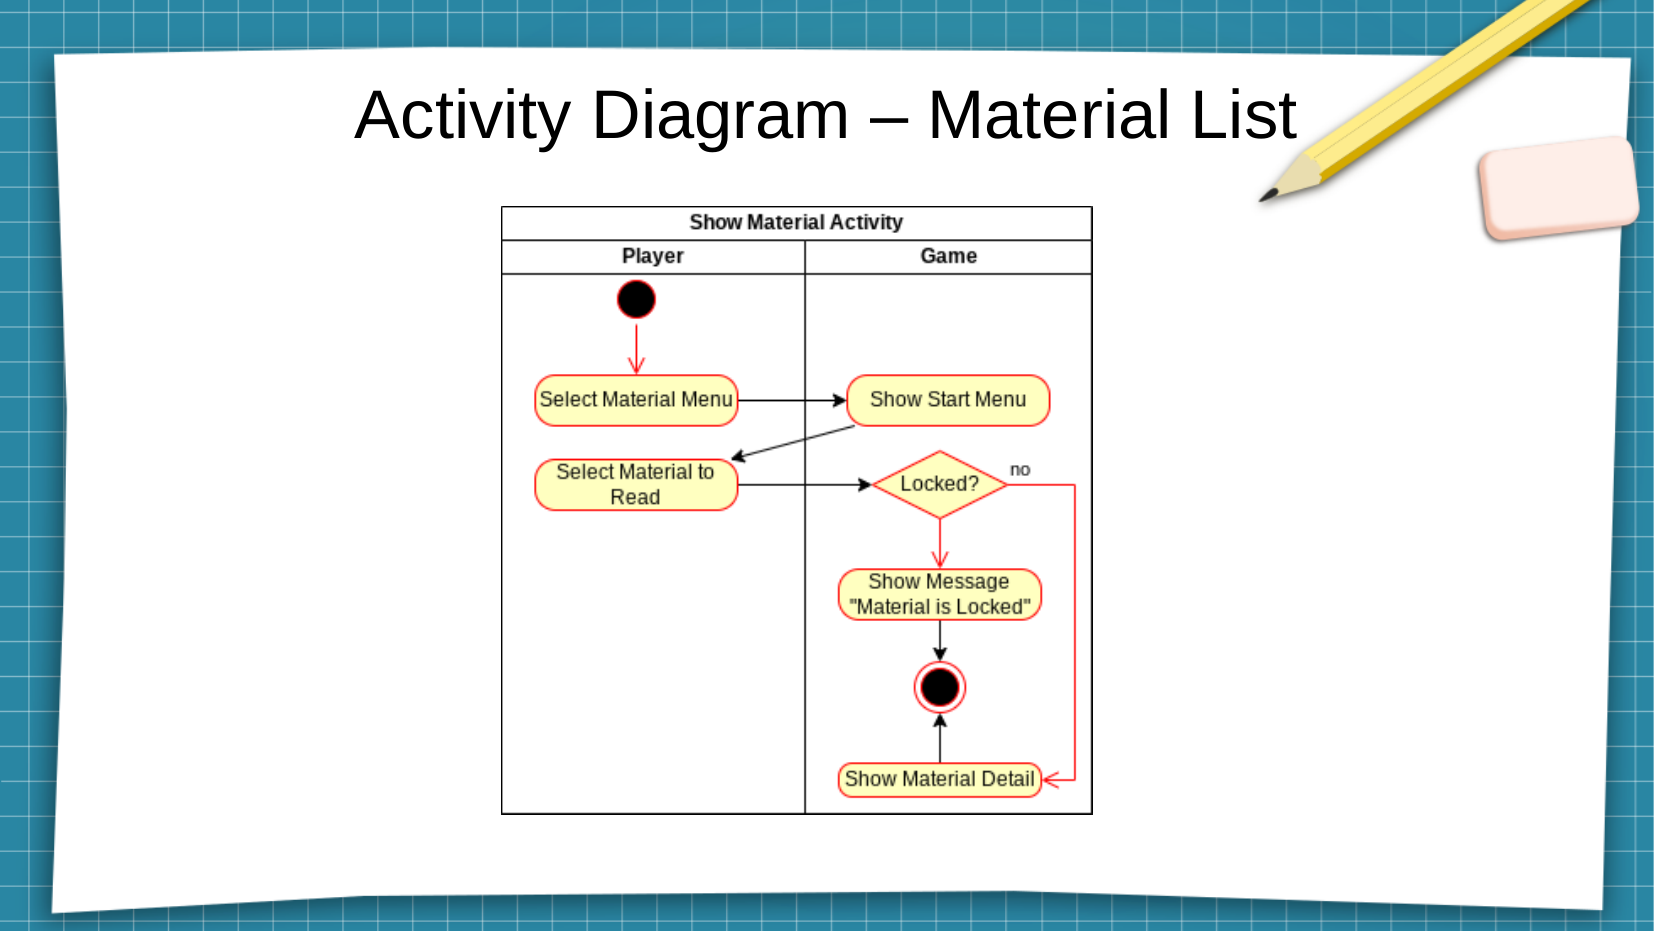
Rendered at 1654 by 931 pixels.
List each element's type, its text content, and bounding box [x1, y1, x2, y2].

picture [0, 0, 1654, 931]
title Activity Diagram – Material List [82, 37, 1571, 193]
